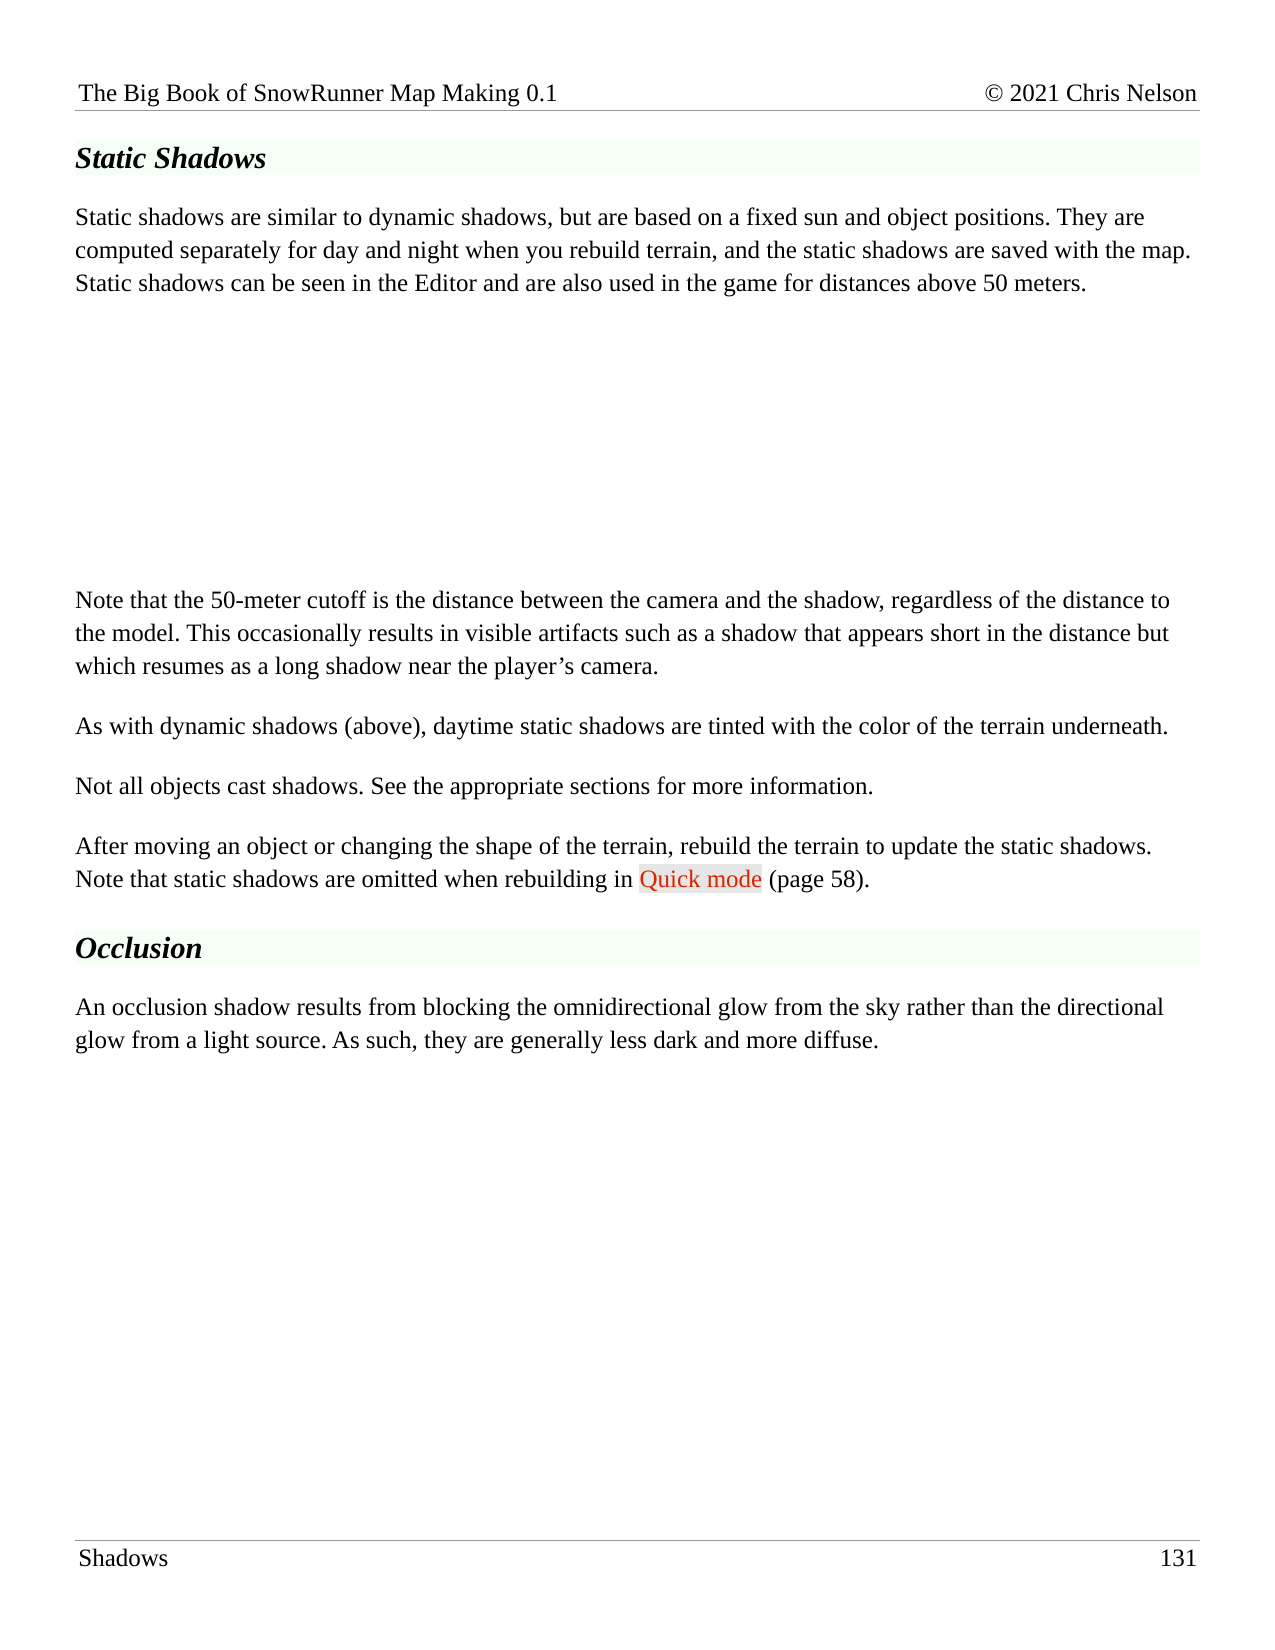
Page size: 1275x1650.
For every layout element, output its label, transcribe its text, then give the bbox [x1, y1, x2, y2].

subtitle Static Shadows [75, 140, 1200, 175]
text As with dynamic shadows (above), daytime static shadows are tinted with the color of the terrain underneath. [75, 711, 1200, 740]
text Not all objects cast shadows. See the appropriate sections for more information. [75, 771, 1200, 800]
text Note that the 50-meter cutoff is the distance between the camera and the shadow, regardless of the distance to the model. This occasionally results in visible artifacts such as a shadow that appears short in the distance but which resumes as a long shadow near the player’s camera. [75, 585, 1200, 680]
text Static shadows are similar to dynamic shadows, but are based on a fixed sun and object positions. They are computed separately for day and night when you rebuild terrain, and the static shadows are saved with the map. Static shadows can be seen in the Editor and are also used in the game for distances above 50 meters. [75, 202, 1200, 297]
text An occlusion shadow results from blocking the omnidirectional glow from the sky rather than the directional glow from a light source. As such, they are generally less dark and more diffuse. [75, 992, 1200, 1054]
text After moving an object or changing the shape of the terrain, rebuild the terrain to update the static shadows. Note that static shadows are omitted when rebuilding in Quick mode (page 58). [75, 831, 1200, 893]
subtitle Occlusion [75, 930, 1200, 965]
